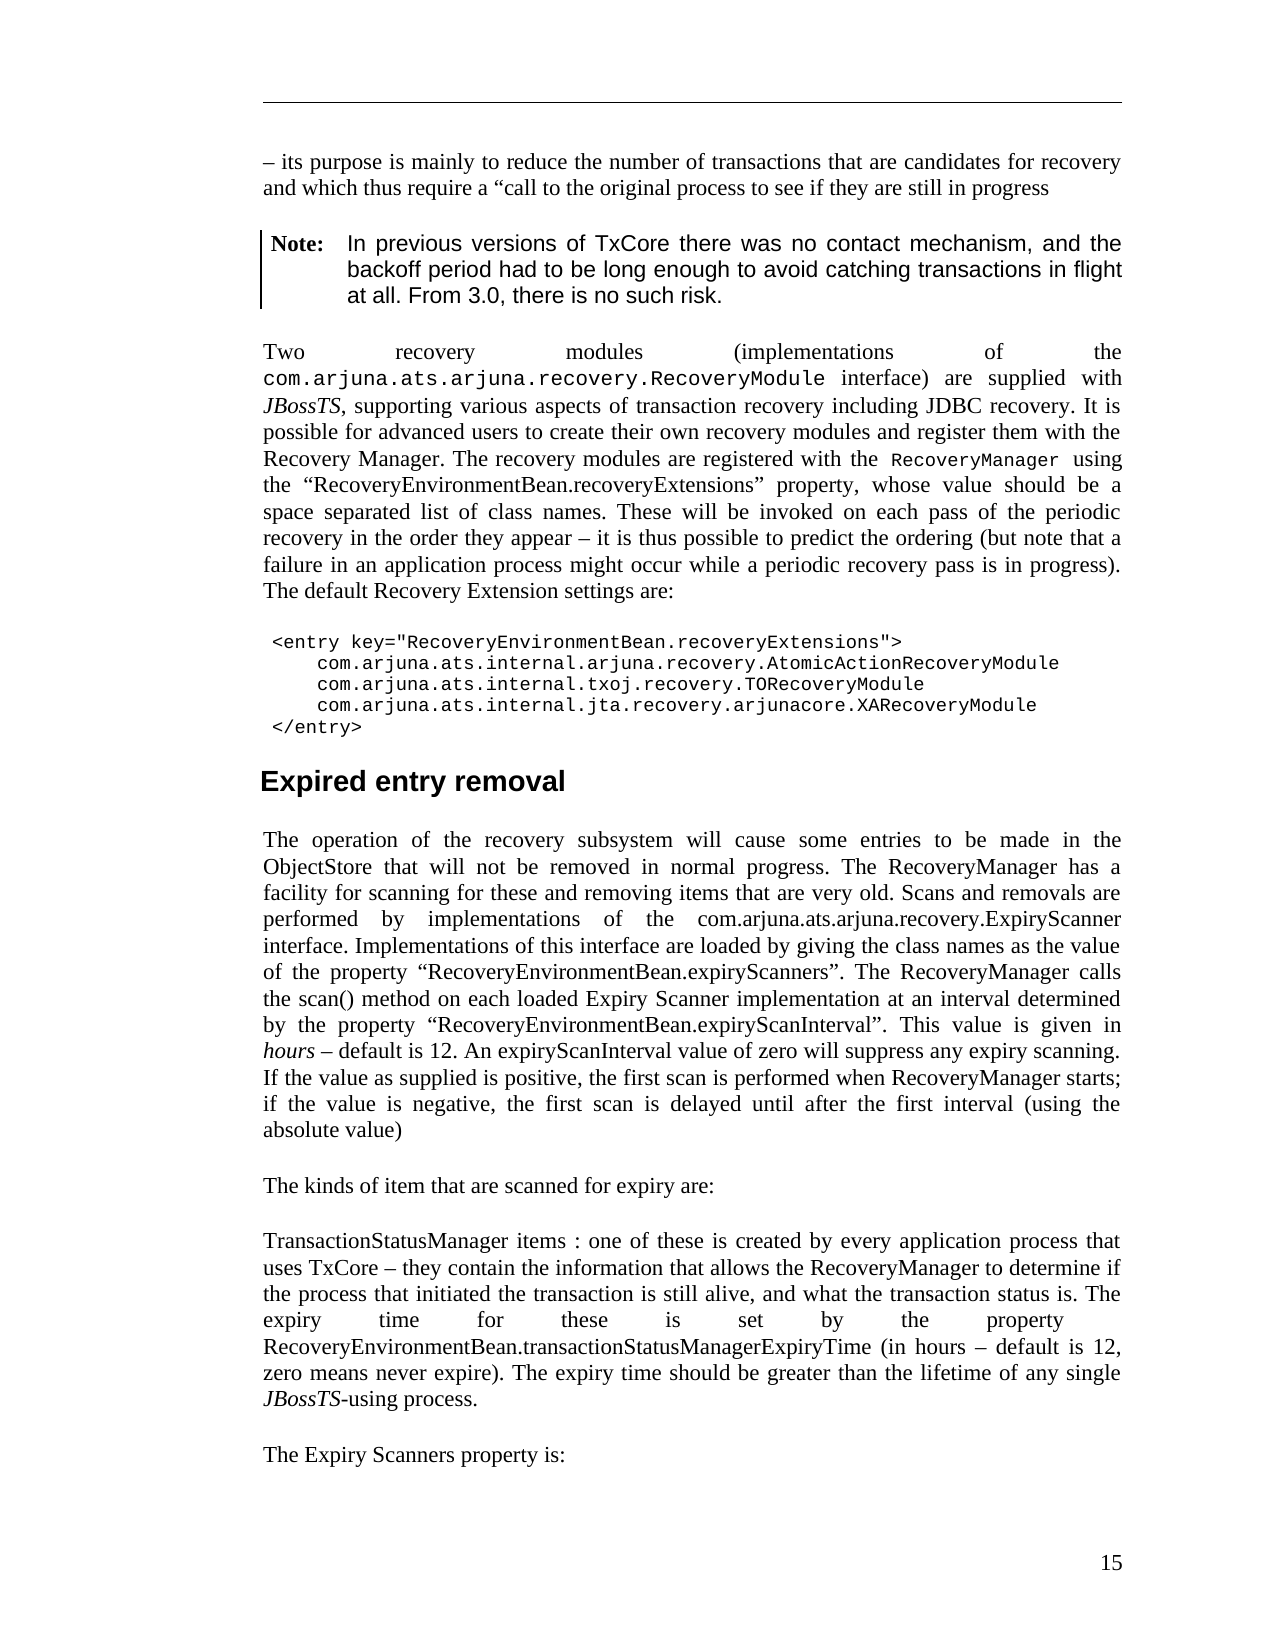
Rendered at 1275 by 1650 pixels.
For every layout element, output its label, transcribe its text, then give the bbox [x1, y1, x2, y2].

text com.arjuna.ats.internal.txoj.recovery.TORecoveryModule [272, 675, 1122, 696]
text com.arjuna.ats.internal.jta.recovery.arjunacore.XARecoveryModule [272, 696, 1122, 717]
text – its purpose is mainly to reduce the number of transactions that are candidates for recovery and which thus require a “call to the original process to see if they are still in progress [263, 148, 1122, 200]
text Two recovery modules (implementations of the com.arjuna.ats.arjuna.recovery.RecoveryModule interface) are supplied with JBossTS, supporting various aspects of transaction recovery including JDBC recovery. It is possible for advanced users to create their own recovery modules and register them with the Recovery Manager. The recovery modules are registered with the RecoveryManager using the “RecoveryEnvironmentBean.recoveryExtensions” property, whose value should be a space separated list of class names. These will be invoked on each pass of the periodic recovery in the order they appear – it is thus possible to predict the ordering (but note that a failure in an application process might occur while a periodic recovery pass is in progress). The default Recovery Extension settings are: [263, 338, 1122, 603]
text The kinds of item that are scanned for expiry are: [263, 1172, 1122, 1198]
text com.arjuna.ats.internal.arjuna.recovery.AtomicActionRecoveryModule [272, 654, 1122, 675]
list In previous versions of TxCore there was no contact mechanism, and the backoff period had to be long enough to avoid catching transactions in flight at all. From 3.0, there is no such risk. [260, 229, 1122, 309]
text </entry> [272, 717, 1122, 739]
text The Expiry Scanners property is: [263, 1441, 1122, 1467]
text The operation of the recovery subsystem will cause some entries to be made in the ObjectStore that will not be removed in normal progress. The RecoveryManager has a facility for scanning for these and removing items that are very old. Scans and removals are performed by implementations of the com.arjuna.ats.arjuna.recovery.ExpiryScanner interface. Implementations of this interface are loaded by giving the class names as the value of the property “RecoveryEnvironmentBean.expiryScanners”. The RecoveryManager calls the scan() method on each loaded Expiry Scanner implementation at an interval determined by the property “RecoveryEnvironmentBean.expiryScanInterval”. This value is given in hours – default is 12. An expiryScanInterval value of zero will suppress any expiry scanning. If the value as supplied is positive, the first scan is performed when RecoveryManager starts; if the value is negative, the first scan is delayed until after the first interval (using the absolute value) [263, 826, 1122, 1143]
text <entry key="RecoveryEnvironmentBean.recoveryExtensions"> [272, 632, 1122, 654]
text TransactionStatusManager items : one of these is created by every application process that uses TxCore – they contain the information that allows the RecoveryManager to determine if the process that initiated the transaction is still alive, and what the transaction status is. The expiry time for these is set by the property RecoveryEnvironmentBean.transactionStatusManagerExpiryTime (in hours – default is 12, zero means never expire). The expiry time should be greater than the lifetime of any single JBossTS-using process. [263, 1227, 1122, 1412]
subtitle Expired entry removal [148, 764, 1122, 797]
